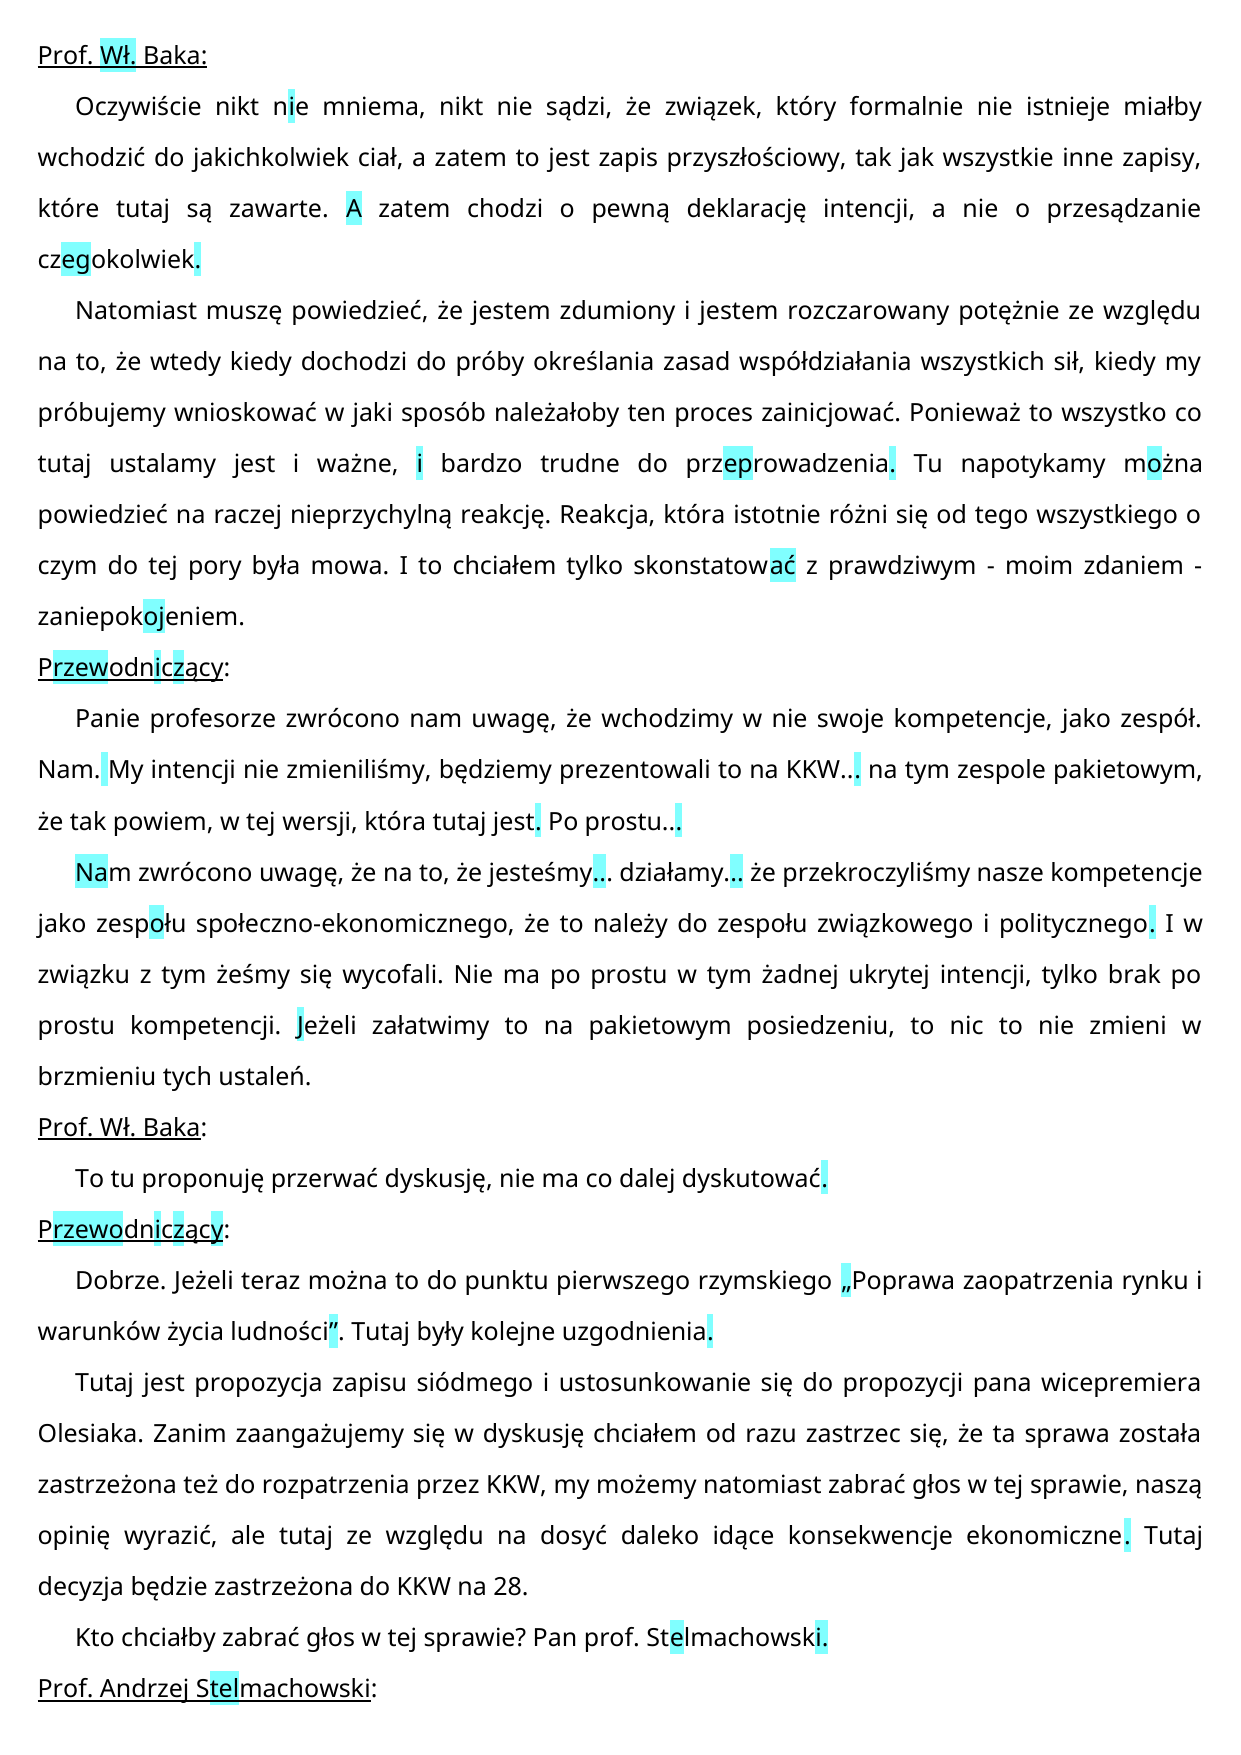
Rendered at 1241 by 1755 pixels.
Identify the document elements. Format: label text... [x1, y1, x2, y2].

text Natomiast muszę powiedzieć, że jestem zdumiony i jestem rozczarowany potężnie ze względu na to, że wtedy kiedy dochodzi do próby określania zasad współdziałania wszystkich sił, kiedy my próbujemy wnioskować w jaki sposób należałoby ten proces zainicjować. Ponieważ to wszystko co tutaj ustalamy jest i ważne, i bardzo trudne do przeprowadzenia. Tu napotykamy można powiedzieć na raczej nieprzychylną reakcję. Reakcja, która istotnie różni się od tego wszystkiego o czym do tej pory była mowa. I to chciałem tylko skonstatować z prawdziwym - moim zdaniem - zaniepokojeniem. [37, 293, 1203, 633]
text Prof. Andrzej Stelmachowski: [37, 1671, 1203, 1705]
text Dobrze. Jeżeli teraz można to do punktu pierwszego rzymskiego „Poprawa zaopatrzenia rynku i warunków życia ludności”. Tutaj były kolejne uzgodnienia. [37, 1262, 1203, 1348]
text Tutaj jest propozycja zapisu siódmego i ustosunkowanie się do propozycji pana wicepremiera Olesiaka. Zanim zaangażujemy się w dyskusję chciałem od razu zastrzec się, że ta sprawa została zastrzeżona też do rozpatrzenia przez KKW, my możemy natomiast zabrać głos w tej sprawie, naszą opinię wyrazić, ale tutaj ze względu na dosyć daleko idące konsekwencje ekonomiczne. Tutaj decyzja będzie zastrzeżona do KKW na 28. [37, 1364, 1203, 1603]
text Kto chciałby zabrać głos w tej sprawie? Pan prof. Stelmachowski. [37, 1620, 1203, 1654]
text Oczywiście nikt nie mniema, nikt nie sądzi, że związek, który formalnie nie istnieje miałby wchodzić do jakichkolwiek ciał, a zatem to jest zapis przyszłościowy, tak jak wszystkie inne zapisy, które tutaj są zawarte. A zatem chodzi o pewną deklarację intencji, a nie o przesądzanie czegokolwiek. [37, 88, 1203, 276]
text Nam zwrócono uwagę, że na to, że jesteśmy... działamy... że przekroczyliśmy nasze kompetencje jako zespołu społeczno-ekonomicznego, że to należy do zespołu związkowego i politycznego. I w związku z tym żeśmy się wycofali. Nie ma po prostu w tym żadnej ukrytej intencji, tylko brak po prostu kompetencji. Jeżeli załatwimy to na pakietowym posiedzeniu, to nic to nie zmieni w brzmieniu tych ustaleń. [37, 854, 1203, 1092]
text Panie profesorze zwrócono nam uwagę, że wchodzimy w nie swoje kompetencje, jako zespół. Nam. My intencji nie zmieniliśmy, będziemy prezentowali to na KKW... na tym zespole pakietowym, że tak powiem, w tej wersji, która tutaj jest. Po prostu... [37, 701, 1203, 837]
text To tu proponuję przerwać dyskusję, nie ma co dalej dyskutować. [37, 1160, 1203, 1194]
text Prof. Wł. Baka: [37, 1109, 1203, 1143]
text Przewodniczący: [37, 1211, 1203, 1246]
text Prof. Wł. Baka: [37, 37, 1203, 72]
text Przewodniczący: [37, 650, 1203, 684]
